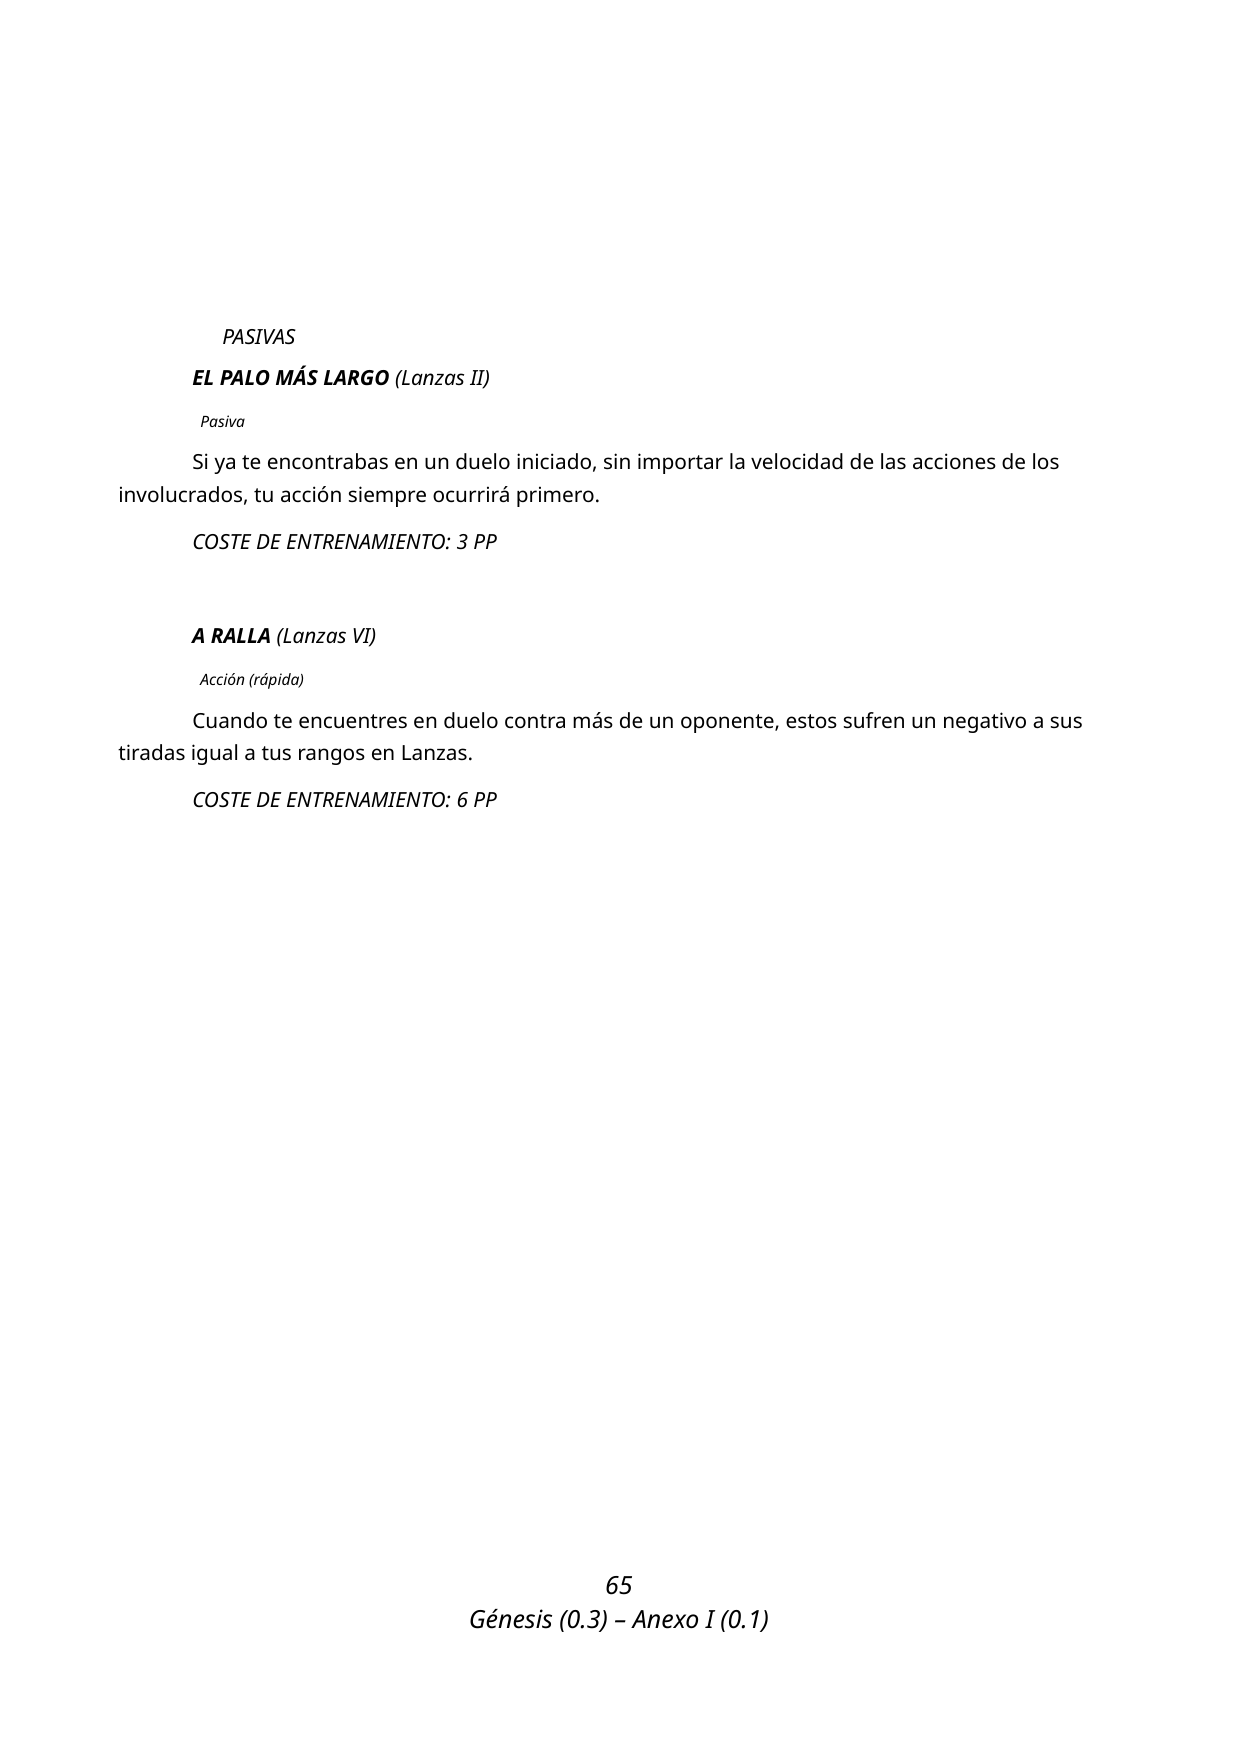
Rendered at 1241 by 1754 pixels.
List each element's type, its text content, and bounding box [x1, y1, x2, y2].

text Pasiva [192, 411, 1122, 447]
text COSTE DE ENTRENAMIENTO: 3 PP [118, 527, 1122, 556]
text Si ya te encontrabas en un duelo iniciado, sin importar la velocidad de las acciones de los involucrados, tu acción siempre ocurrirá primero. [118, 447, 1122, 508]
text Cuando te encuentres en duelo contra más de un oponente, estos sufren un negativo a sus tiradas igual a tus rangos en Lanzas. [118, 706, 1122, 767]
text A RALLA (Lanzas VI) [118, 622, 1122, 650]
text COSTE DE ENTRENAMIENTO: 6 PP [118, 786, 1122, 814]
subtitle PASIVAS [118, 319, 1122, 351]
text Acción (rápida) [192, 669, 1122, 706]
text EL PALO MÁS LARGO (Lanzas II) [118, 363, 1122, 392]
